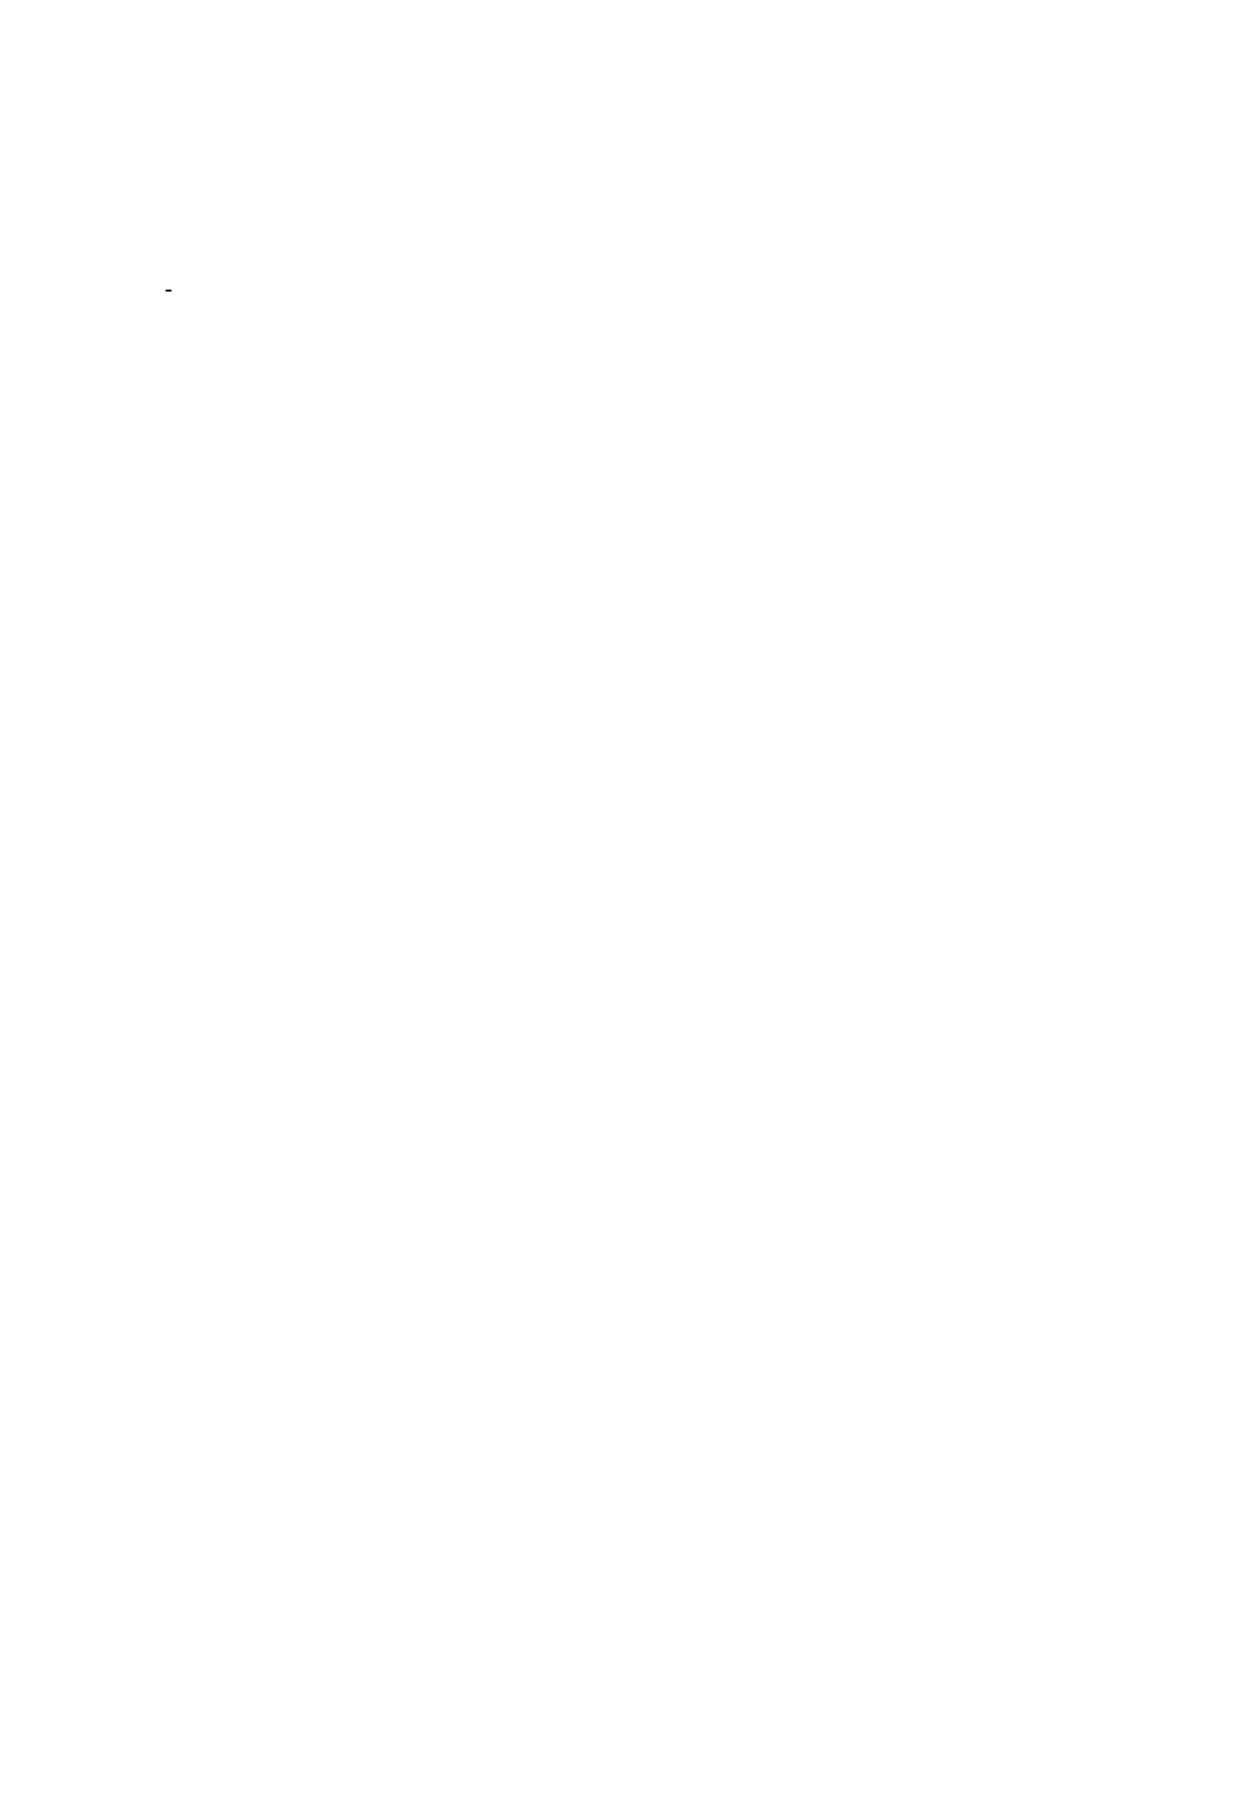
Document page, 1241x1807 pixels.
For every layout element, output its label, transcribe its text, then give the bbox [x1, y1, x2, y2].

text - [164, 275, 1135, 301]
